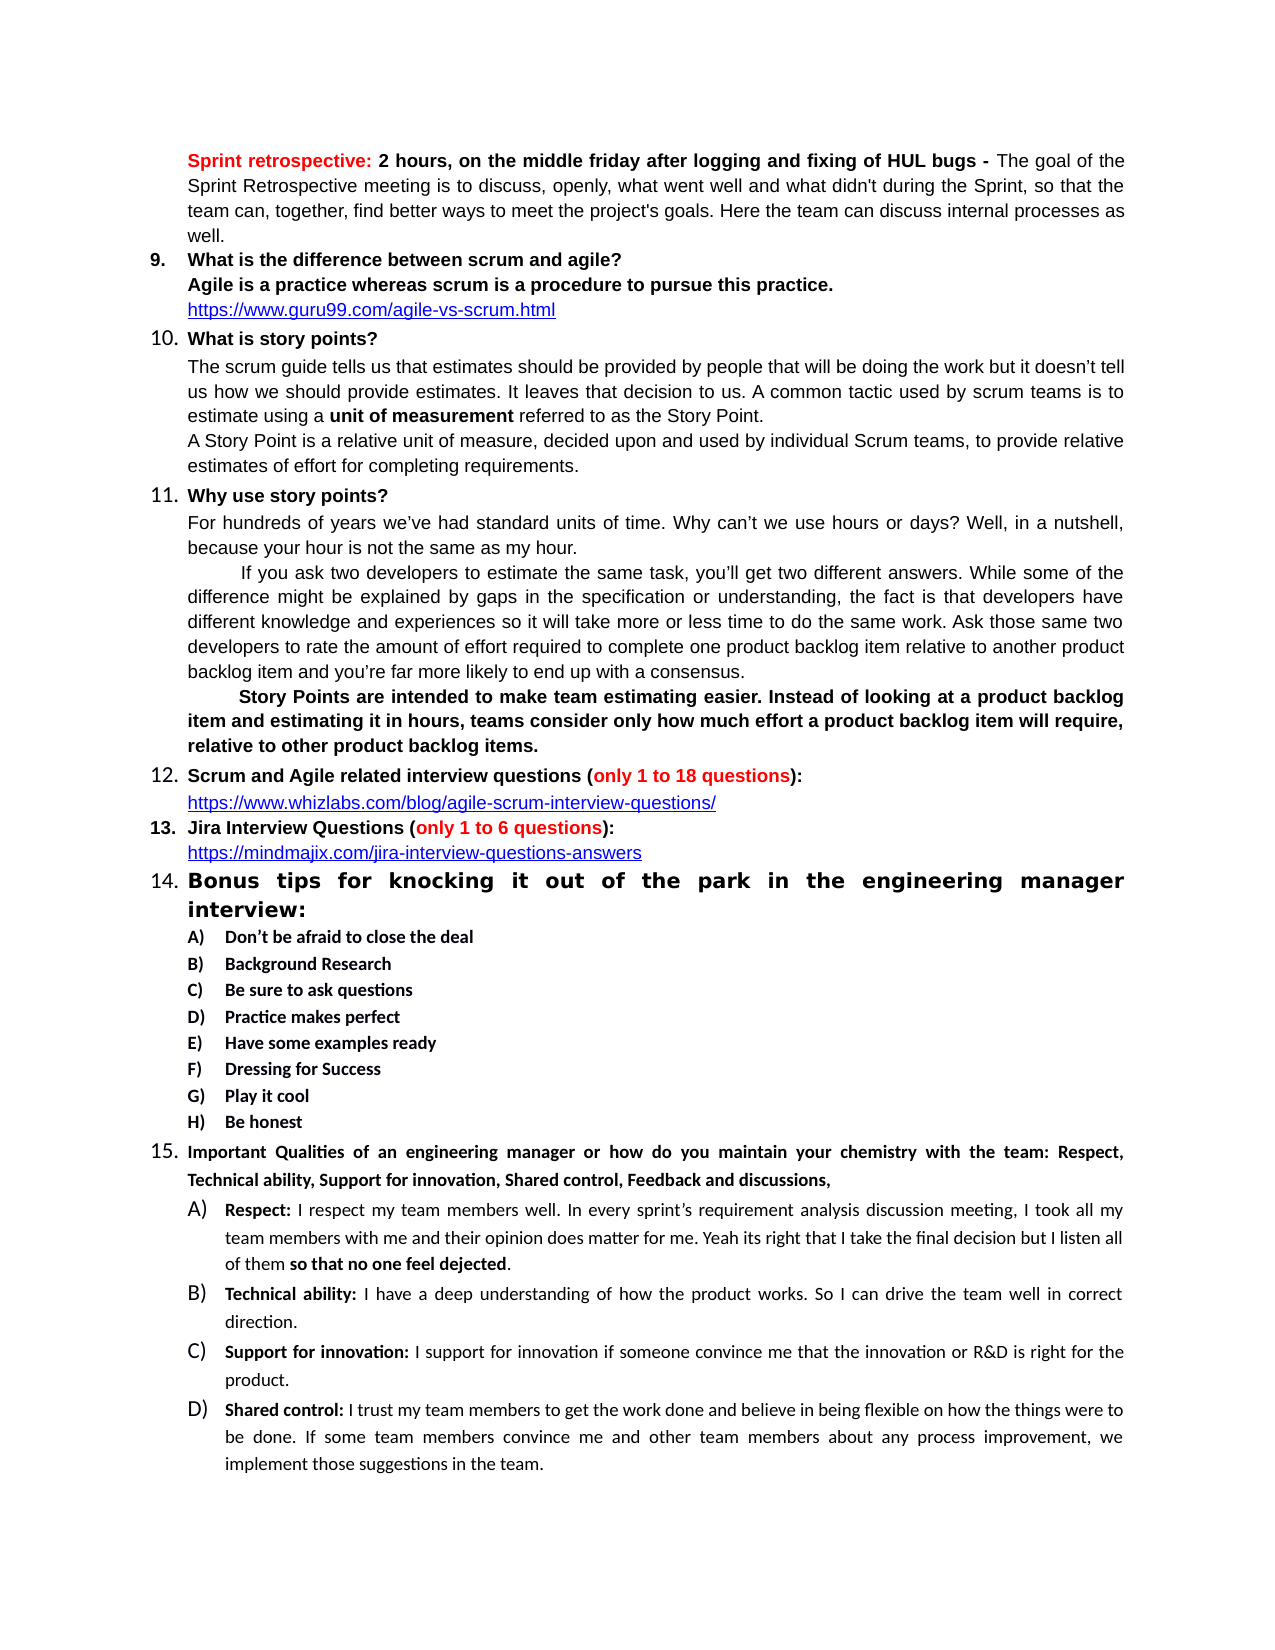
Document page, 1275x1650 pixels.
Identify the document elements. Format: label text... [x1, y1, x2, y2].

list A Story Point is a relative unit of measure, decided upon and used by individual Scrum teams, to provide relative estimates of effort for completing requirements. [150, 430, 1125, 476]
list Practice makes perfect [187, 1005, 1125, 1028]
list https://mindmajix.com/jira-interview-questions-answers [150, 842, 1125, 863]
list Scrum and Agile related interview questions (only 1 to 18 questions): [150, 760, 1125, 788]
list Dressing for Success [187, 1057, 1125, 1080]
list Bonus tips for knocking it out of the park in the engineering manager interview: [150, 866, 1125, 922]
list If you ask two developers to estimate the same task, you’ll get two different answers. While some of the difference might be explained by gaps in the specification or understanding, the fact is that developers have different knowledge and experiences so it will take more or less time to do the same work. Ask those same two developers to rate the amount of effort required to complete one product backlog item relative to another product backlog item and you’re far more likely to end up with a consensus. [150, 561, 1125, 682]
list Have some examples ready [187, 1031, 1125, 1054]
list For hundreds of years we’ve had standard units of time. Why can’t we use hours or days? Well, in a nutshell, because your hour is not the same as my hour. [150, 512, 1125, 558]
list The scrum guide tells us that estimates should be provided by people that will be doing the work but it doesn’t tell us how we should provide estimates. It leaves that decision to us. A common tactic used by scrum teams is to estimate using a unit of measurement referred to as the Story Point. [150, 356, 1125, 427]
list Shared control: I trust my team members to get the work done and believe in being flexible on how the things were to be done. If some team members convince me and other team members about any process improvement, we implement those suggestions in the team. [187, 1394, 1125, 1475]
list Agile is a practice whereas scrum is a procedure to pursue this practice. [150, 274, 1125, 296]
list Important Qualities of an engineering manager or how do you maintain your chemistry with the team: Respect, Technical ability, Support for innovation, Shared control, Feedback and discussions, [150, 1137, 1125, 1191]
list Support for innovation: I support for innovation if someone convince me that the innovation or R&D is right for the product. [187, 1336, 1125, 1391]
list Jira Interview Questions (only 1 to 6 questions): [150, 817, 1125, 838]
list Don’t be afraid to close the deal [187, 926, 1125, 949]
list Story Points are intended to make team estimating easier. Instead of looking at a product backlog item and estimating it in hours, teams consider only how much effort a product backlog item will require, relative to other product backlog items. [150, 685, 1125, 757]
list Why use story points? [150, 480, 1125, 508]
list What is story points? [150, 323, 1125, 352]
list What is the difference between scrum and agile? [150, 249, 1125, 271]
list Be honest [187, 1110, 1125, 1133]
list https://www.whizlabs.com/blog/agile-scrum-interview-questions/ [150, 792, 1125, 813]
list Technical ability: I have a deep understanding of how the product works. So I can drive the team well in correct direction. [187, 1278, 1125, 1333]
list Play it cool [187, 1084, 1125, 1107]
list Sprint retrospective: 2 hours, on the middle friday after logging and fixing of HUL bugs - The goal of the Sprint Retrospective meeting is to discuss, openly, what went well and what didn't during the Sprint, so that the team can, together, find better ways to meet the project's goals. Here the team can discuss internal processes as well. [150, 150, 1125, 246]
list Background Research [187, 952, 1125, 975]
list https://www.guru99.com/agile-vs-scrum.html [150, 299, 1125, 320]
list Respect: I respect my team members well. In every sprint’s requirement analysis discussion meeting, I took all my team members with me and their opinion does matter for me. Yeah its right that I take the final decision but I listen all of them so that no one feel dejected. [187, 1194, 1125, 1275]
list Be sure to ask questions [187, 978, 1125, 1001]
